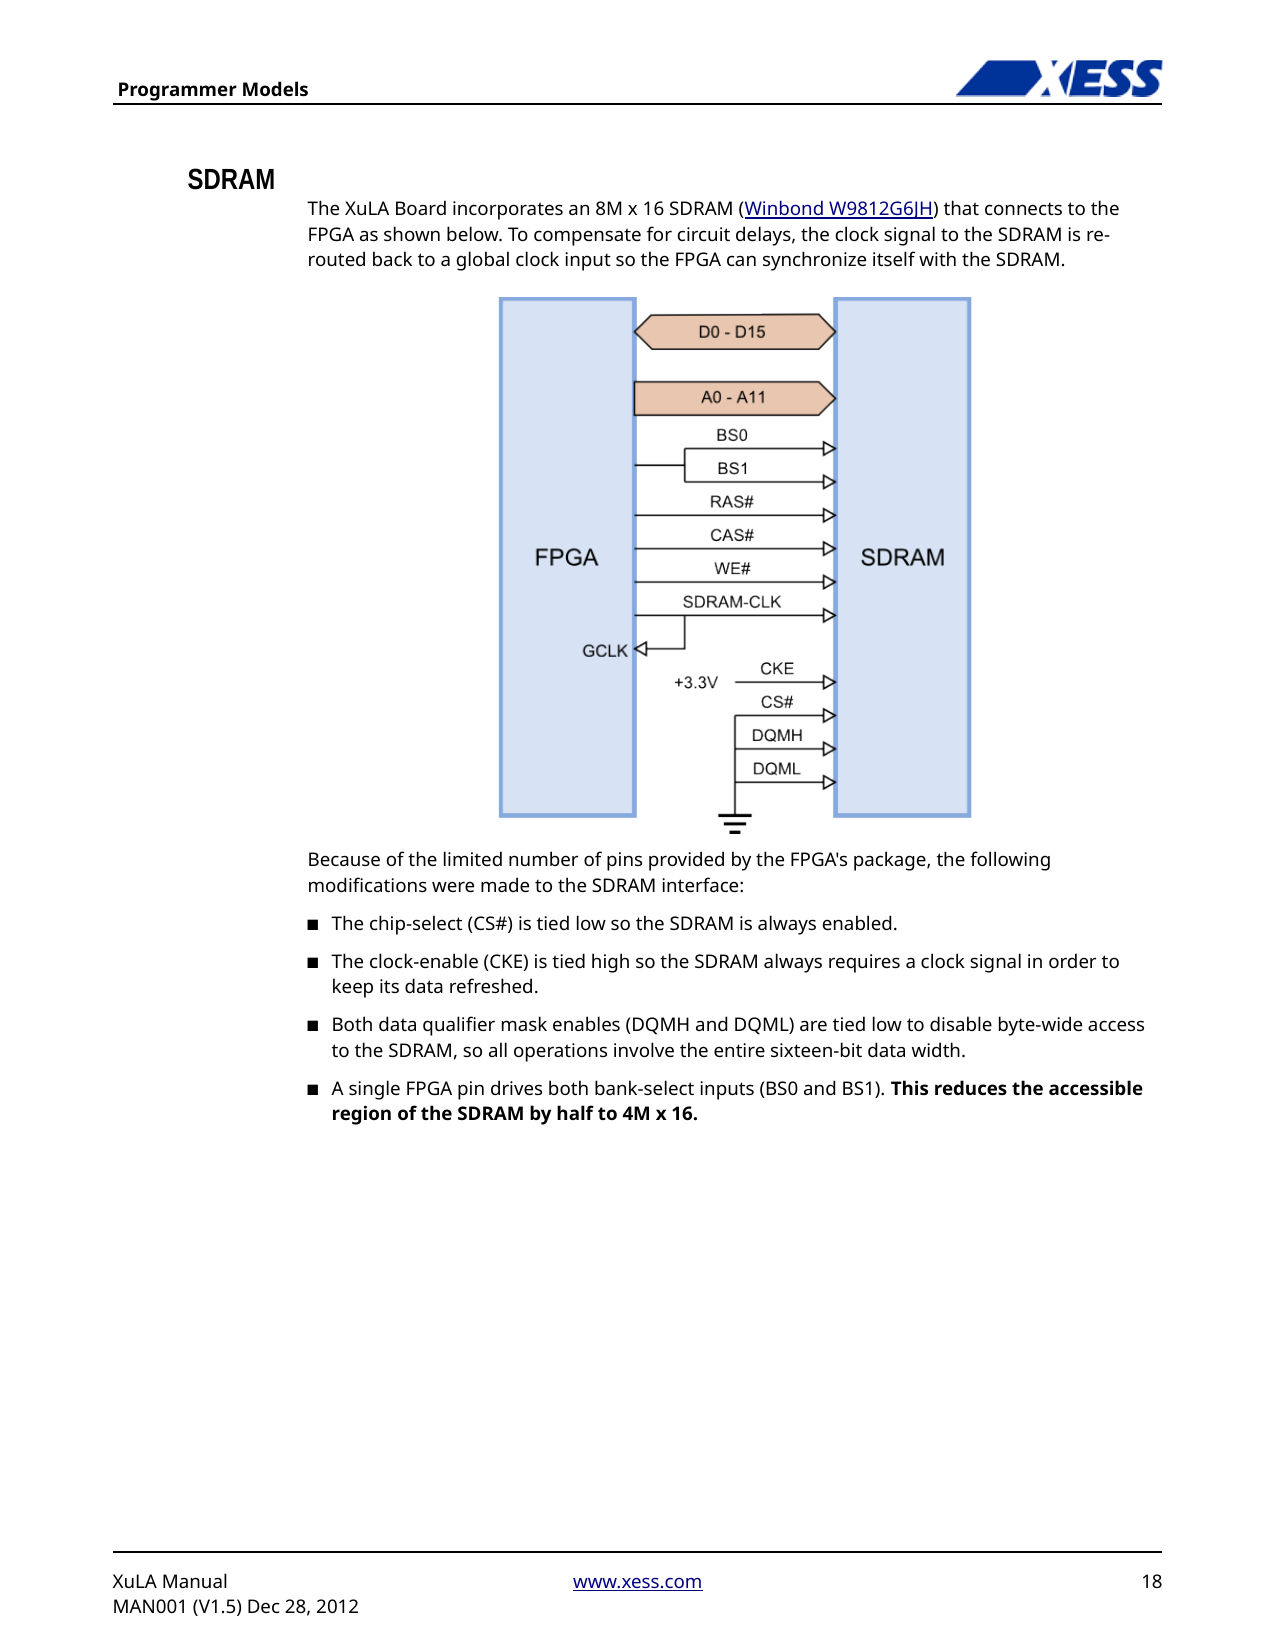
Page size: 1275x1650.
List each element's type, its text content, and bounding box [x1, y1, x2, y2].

list A single FPGA pin drives both bank-select inputs (BS0 and BS1). This reduces the accessible region of the SDRAM by half to 4M x 16. [307, 1075, 1162, 1126]
list The clock-enable (CKE) is tied high so the SDRAM always requires a clock signal in order to keep its data refreshed. [307, 948, 1162, 999]
list Both data qualifier mask enables (DQMH and DQML) are tied low to disable byte-wide access to the SDRAM, so all operations involve the entire sixteen-bit data width. [307, 1012, 1162, 1063]
subtitle SDRAM [187, 162, 1162, 195]
picture [498, 297, 972, 834]
picture [955, 60, 1163, 97]
text The XuLA Board incorporates an 8M x 16 SDRAM (Winbond W9812G6JH) that connects to the FPGA as shown below. To compensate for circuit delays, the clock signal to the SDRAM is re-routed back to a global clock input so the FPGA can synchronize itself with the SDRAM. [307, 195, 1162, 272]
list The chip-select (CS#) is tied low so the SDRAM is always enabled. [307, 910, 1162, 936]
text Because of the limited number of pins provided by the FPGA's package, the following modifications were made to the SDRAM interface: [307, 846, 1162, 897]
